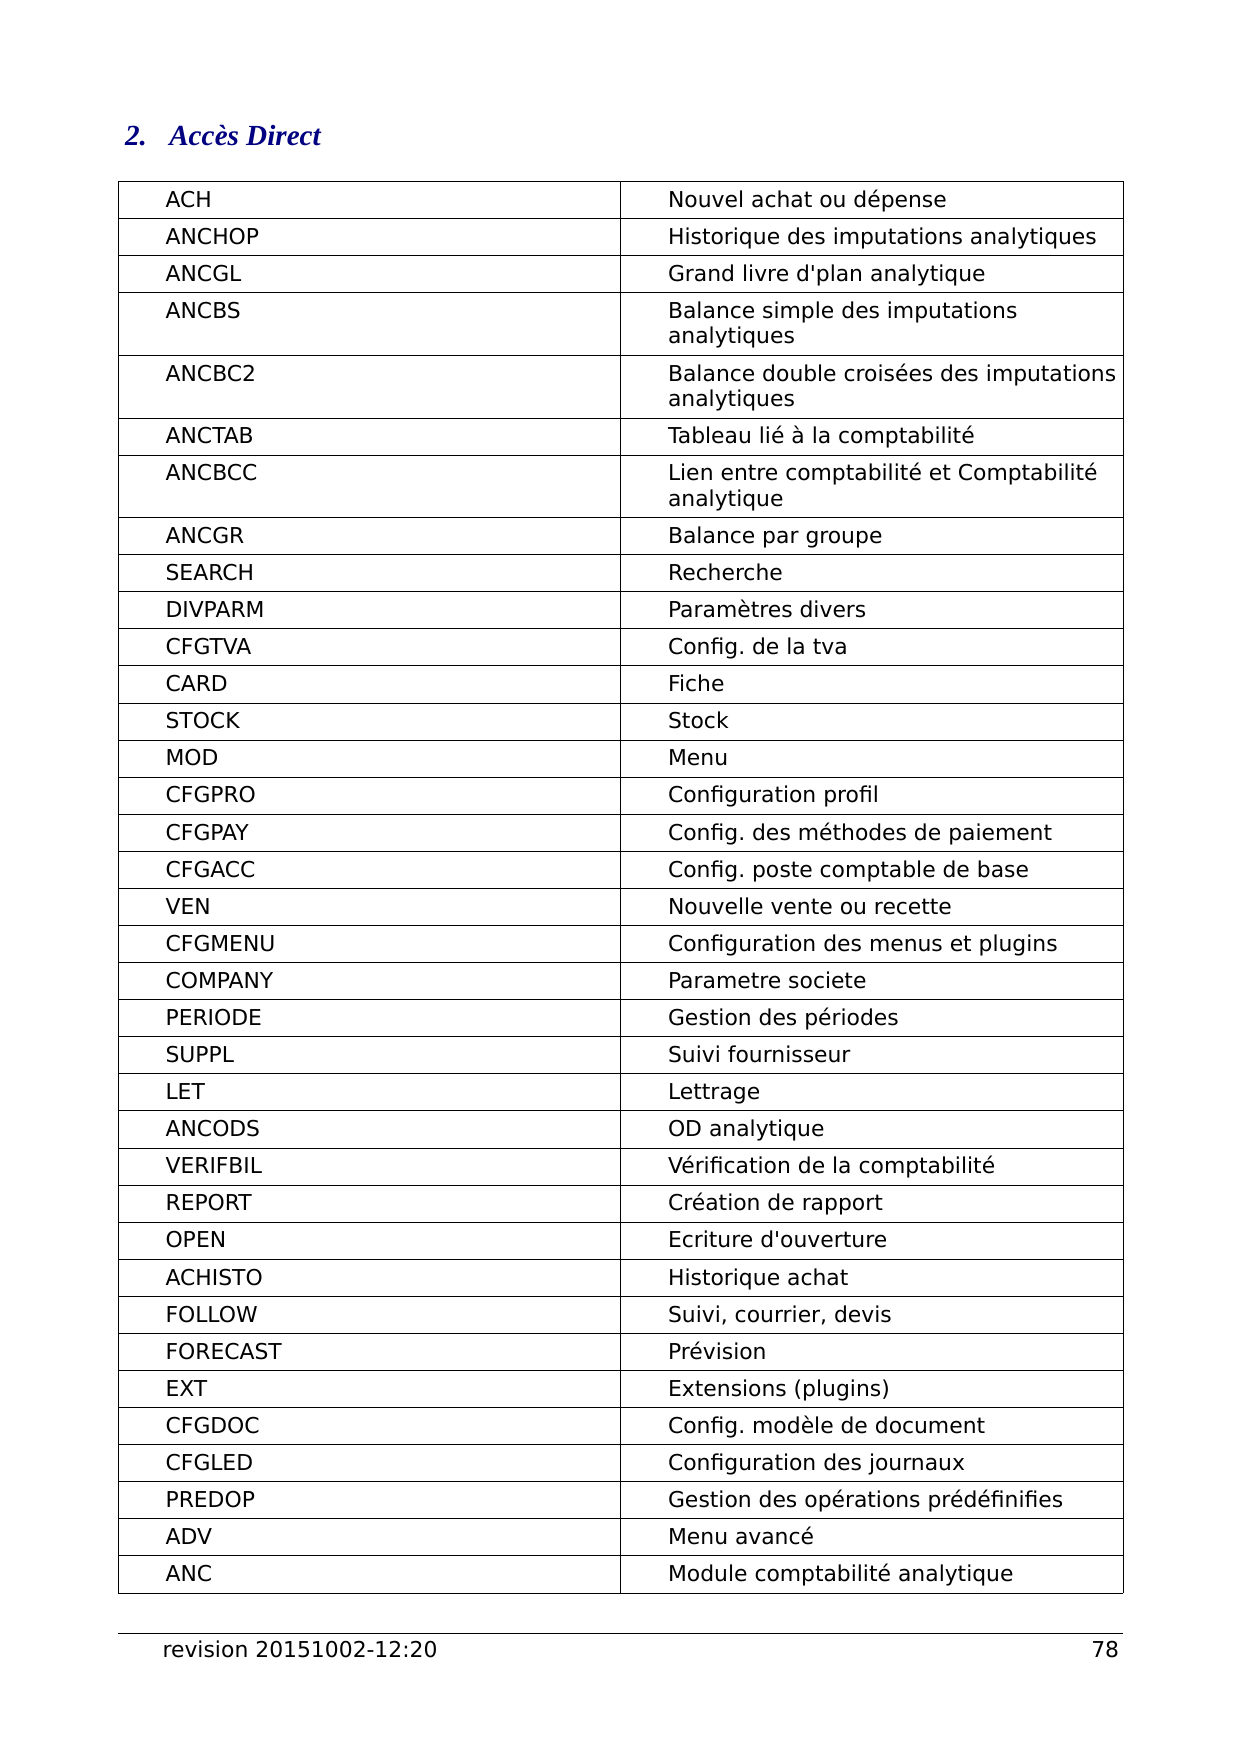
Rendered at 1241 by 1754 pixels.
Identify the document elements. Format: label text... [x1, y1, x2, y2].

table_cell ANCODS [119, 1111, 620, 1148]
table_cell MOD [119, 741, 620, 777]
table_cell Prévision [621, 1334, 1123, 1370]
table_cell Balance simple des imputations analytiques [621, 293, 1123, 355]
table_cell Historique achat [621, 1260, 1123, 1296]
table_cell CFGPRO [119, 778, 620, 814]
table_cell Suivi fournisseur [621, 1037, 1123, 1073]
table_cell Config. modèle de document [621, 1408, 1123, 1444]
table_cell FORECAST [119, 1334, 620, 1370]
table_cell Config. des méthodes de paiement [621, 815, 1123, 851]
table_cell Module comptabilité analytique [621, 1556, 1123, 1593]
table_cell CFGTVA [119, 629, 620, 665]
table_cell Nouvelle vente ou recette [621, 889, 1123, 925]
table_cell SEARCH [119, 555, 620, 591]
table_cell Menu avancé [621, 1519, 1123, 1555]
table_cell Gestion des périodes [621, 1000, 1123, 1036]
table_cell DIVPARM [119, 592, 620, 628]
table_cell Configuration profil [621, 778, 1123, 814]
table_cell Tableau lié à la comptabilité [621, 419, 1123, 455]
table_cell CFGDOC [119, 1408, 620, 1444]
table_cell CFGPAY [119, 815, 620, 851]
table_cell Lien entre comptabilité et Comptabilité analytique [621, 456, 1123, 517]
table_header Nouvel achat ou dépense [621, 182, 1123, 218]
table_cell Configuration des journaux [621, 1445, 1123, 1481]
table_cell ANCBCC [119, 456, 620, 517]
table_cell SUPPL [119, 1037, 620, 1073]
table_cell ANCGR [119, 518, 620, 554]
table_cell Fiche [621, 666, 1123, 703]
table_cell ANCBC2 [119, 356, 620, 418]
table_cell Config. de la tva [621, 629, 1123, 665]
table_cell Paramètres divers [621, 592, 1123, 628]
table_cell VEN [119, 889, 620, 925]
table_cell Configuration des menus et plugins [621, 926, 1123, 962]
table_cell OPEN [119, 1223, 620, 1259]
table_cell Suivi, courrier, devis [621, 1297, 1123, 1333]
table_cell Ecriture d'ouverture [621, 1223, 1123, 1259]
table_cell CARD [119, 666, 620, 703]
table_cell CFGMENU [119, 926, 620, 962]
table_header ACH [119, 182, 620, 218]
table_cell ANCHOP [119, 219, 620, 255]
table_cell ADV [119, 1519, 620, 1555]
table_cell Parametre societe [621, 963, 1123, 999]
table_cell ACHISTO [119, 1260, 620, 1296]
table_cell Menu [621, 741, 1123, 777]
table_cell Gestion des opérations prédéfinifies [621, 1482, 1123, 1518]
table_cell REPORT [119, 1186, 620, 1222]
table_cell Lettrage [621, 1074, 1123, 1110]
table_cell Recherche [621, 555, 1123, 591]
table_cell LET [119, 1074, 620, 1110]
table_cell CFGLED [119, 1445, 620, 1481]
table_cell CFGACC [119, 852, 620, 888]
table_cell Config. poste comptable de base [621, 852, 1123, 888]
table_cell ANCBS [119, 293, 620, 355]
subtitle Accès Direct [117, 118, 1123, 152]
table_cell ANCTAB [119, 419, 620, 455]
table_cell FOLLOW [119, 1297, 620, 1333]
table_cell ANCGL [119, 256, 620, 292]
table_cell EXT [119, 1371, 620, 1407]
table_cell OD analytique [621, 1111, 1123, 1148]
table_cell Historique des imputations analytiques [621, 219, 1123, 255]
table_cell Création de rapport [621, 1186, 1123, 1222]
table_cell PERIODE [119, 1000, 620, 1036]
table_cell Vérification de la comptabilité [621, 1149, 1123, 1185]
table_cell COMPANY [119, 963, 620, 999]
table_cell Balance par groupe [621, 518, 1123, 554]
table_cell Grand livre d'plan analytique [621, 256, 1123, 292]
table_cell Balance double croisées des imputations analytiques [621, 356, 1123, 418]
table_cell PREDOP [119, 1482, 620, 1518]
table_cell Extensions (plugins) [621, 1371, 1123, 1407]
table_cell ANC [119, 1556, 620, 1593]
table_cell STOCK [119, 704, 620, 740]
table_cell Stock [621, 704, 1123, 740]
table_cell VERIFBIL [119, 1149, 620, 1185]
